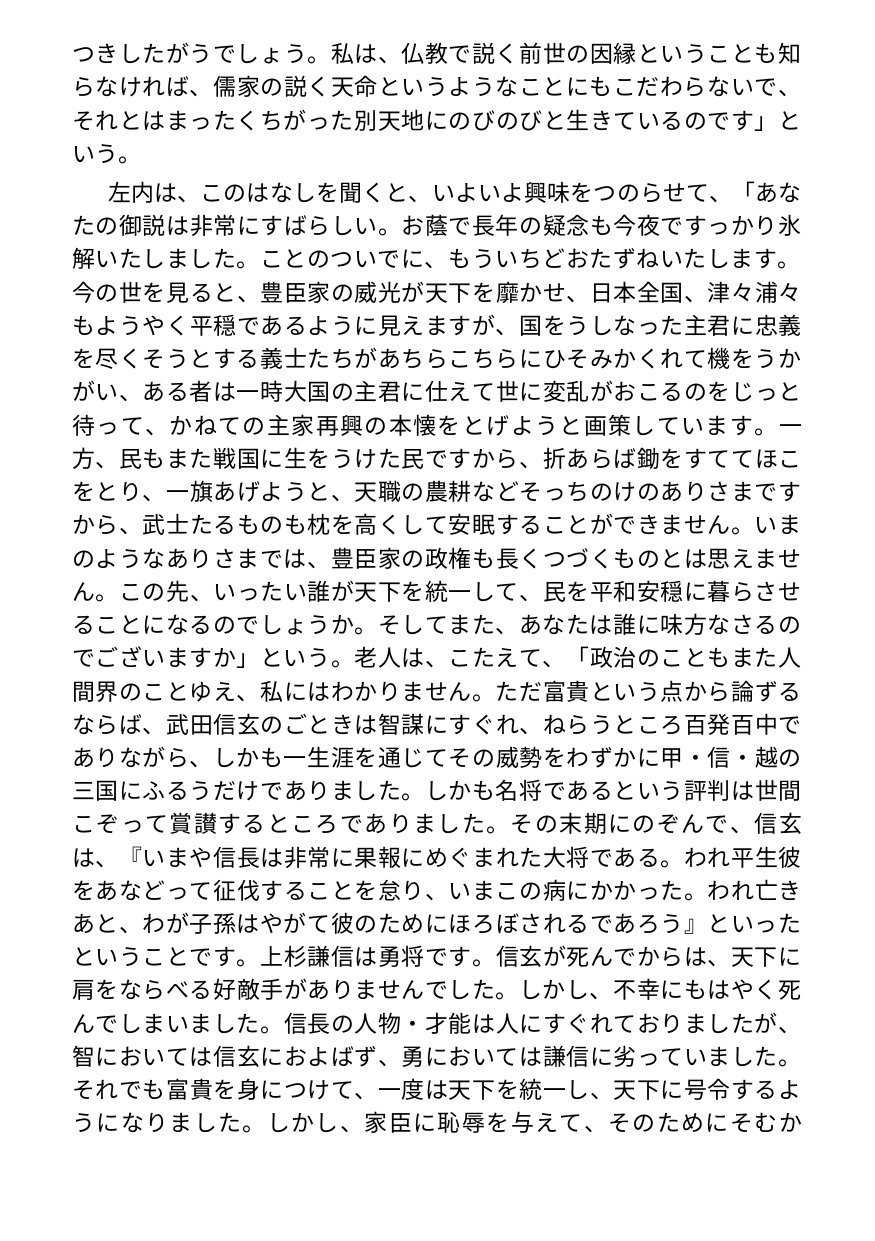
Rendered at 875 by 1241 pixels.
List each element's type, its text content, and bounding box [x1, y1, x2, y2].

text 左内は、このはなしを聞くと、いよいよ興味をつのらせて、「あなたの御説は非常にすばらしい。お蔭で長年の疑念も今夜ですっかり氷解いたしました。ことのついでに、もういちどおたずねいたします。今の世を見ると、豊臣家の威光が天下を靡かせ、日本全国、津々浦々もようやく平穏であるように見えますが、国をうしなった主君に忠義を尽くそうとする義士たちがあちらこちらにひそみかくれて機をうかがい、ある者は一時大国の主君に仕えて世に変乱がおこるのをじっと待って、かねての主家再興の本懐をとげようと画策しています。一方、民もまた戦国に生をうけた民ですから、折あらば鋤をすててほこをとり、一旗あげようと、天職の農耕などそっちのけのありさまですから、武士たるものも枕を高くして安眠することができません。いまのようなありさまでは、豊臣家の政権も長くつづくものとは思えません。この先、いったい誰が天下を統一して、民を平和安穏に暮らさせることになるのでしょうか。そしてまた、あなたは誰に味方なさるのでございますか」という。老人は、こたえて、「政治のこともまた人間界のことゆえ、私にはわかりません。ただ富貴という点から論ずるならば、武田信玄のごときは智謀にすぐれ、ねらうところ百発百中でありながら、しかも一生涯を通じてその威勢をわずかに甲・信・越の三国にふるうだけでありました。しかも名将であるという評判は世間こぞって賞讃するところでありました。その末期にのぞんで、信玄は、『いまや信長は非常に果報にめぐまれた大将である。われ平生彼をあなどって征伐することを怠り、いまこの病にかかった。われ亡きあと、わが子孫はやがて彼のためにほろぼされるであろう』といったということです。上杉謙信は勇将です。信玄が死んでからは、天下に肩をならべる好敵手がありませんでした。しかし、不幸にもはやく死んでしまいました。信長の人物・才能は人にすぐれておりましたが、智においては信玄におよばず、勇においては謙信に劣っていました。それでも富貴を身につけて、一度は天下を統一し、天下に号令するようになりました。しかし、家臣に恥辱を与えて、そのためにそむか [72, 175, 802, 1138]
text つきしたがうでしょう。私は、仏教で説く前世の因縁ということも知らなければ、儒家の説く天命というようなことにもこだわらないで、それとはまったくちがった別天地にのびのびと生きているのです」という。 [72, 36, 802, 169]
